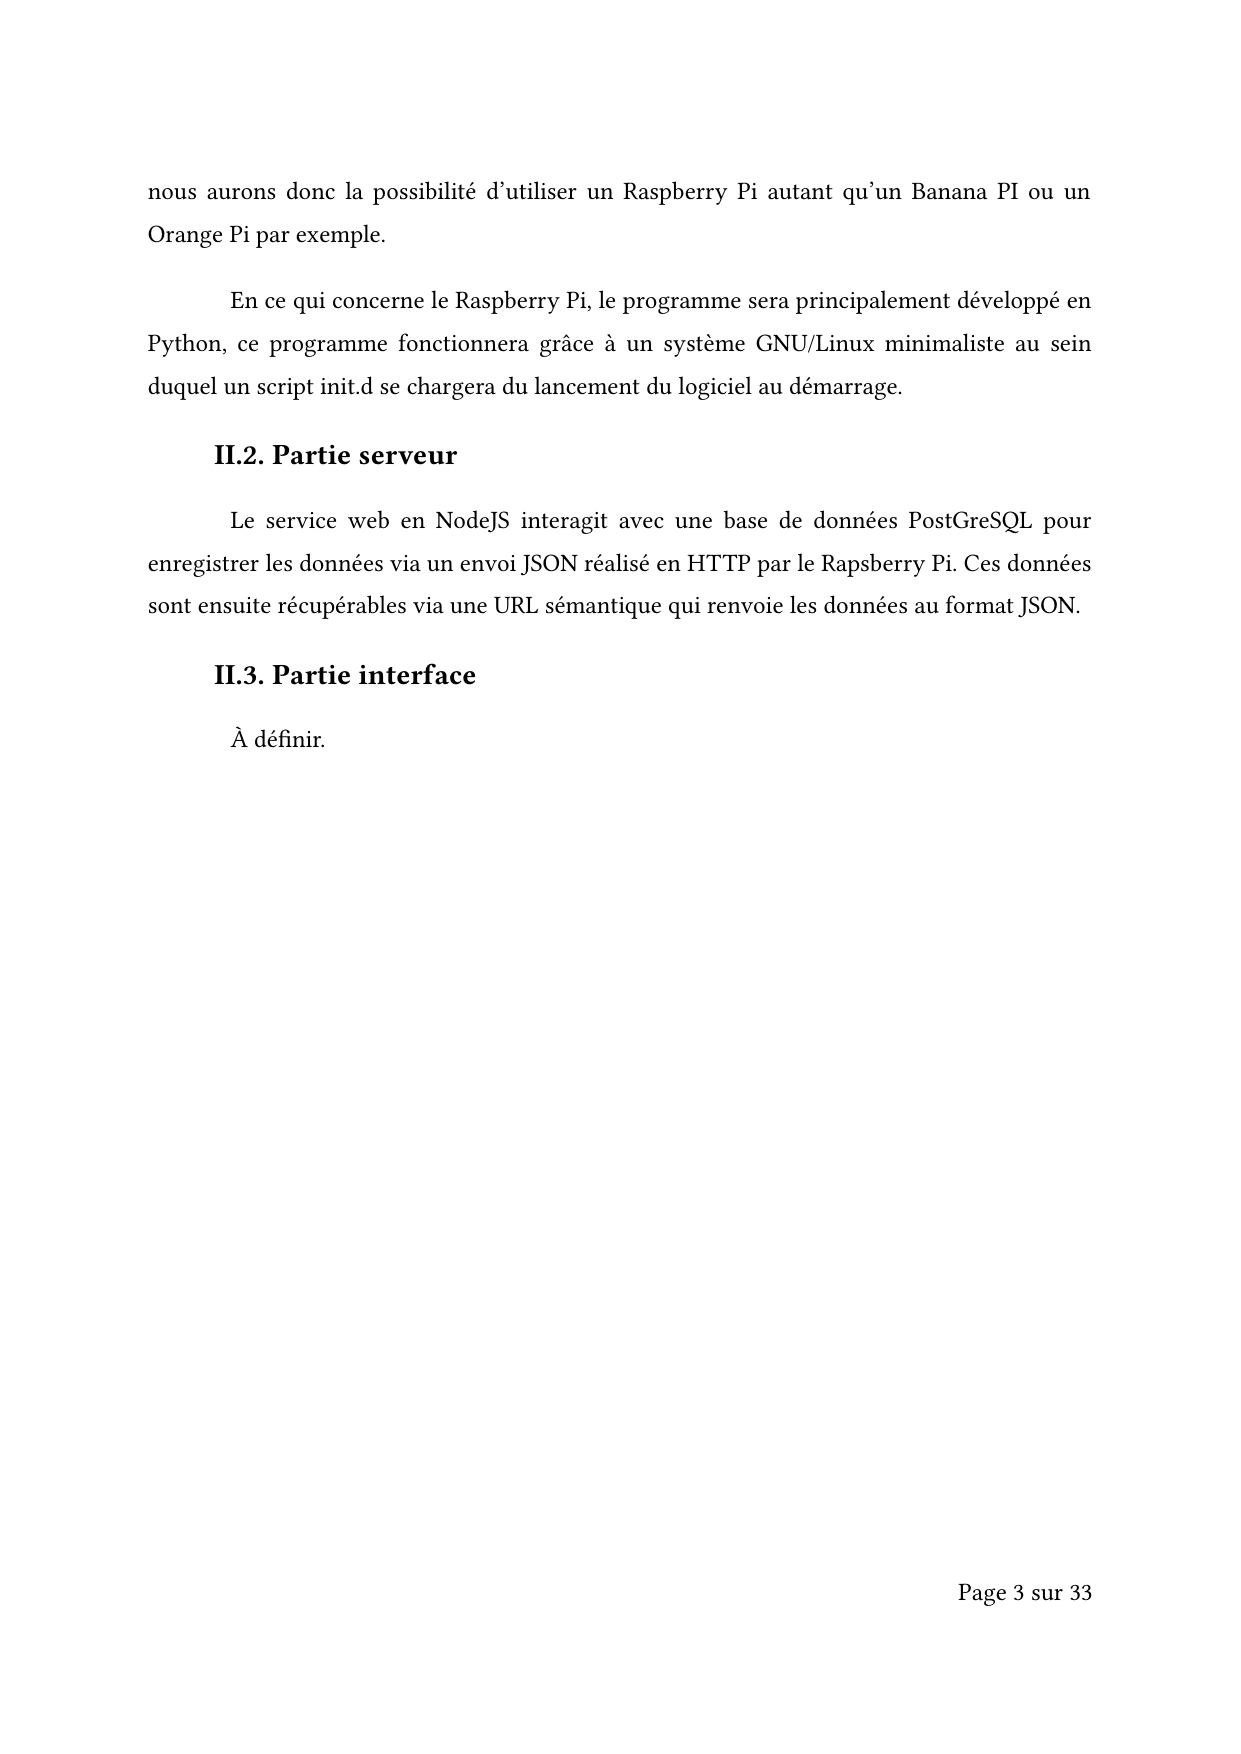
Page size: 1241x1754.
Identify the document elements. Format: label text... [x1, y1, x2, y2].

subtitle Partie serveur [148, 438, 1093, 472]
text En ce qui concerne le Raspberry Pi, le programme sera principalement développé en Python, ce programme fonctionnera grâce à un système GNU/Linux minimaliste au sein duquel un script init.d se chargera du lancement du logiciel au démarrage. [148, 286, 1093, 401]
subtitle Partie interface [148, 658, 1093, 691]
text nous aurons donc la possibilité d’utiliser un Raspberry Pi autant qu’un Banana PI ou un Orange Pi par exemple. [148, 177, 1093, 248]
text À définir. [148, 726, 1093, 754]
text Le service web en NodeJS interagit avec une base de données PostGreSQL pour enregistrer les données via un envoi JSON réalisé en HTTP par le Rapsberry Pi. Ces données sont ensuite récupérables via une URL sémantique qui renvoie les données au format JSON. [148, 506, 1093, 620]
